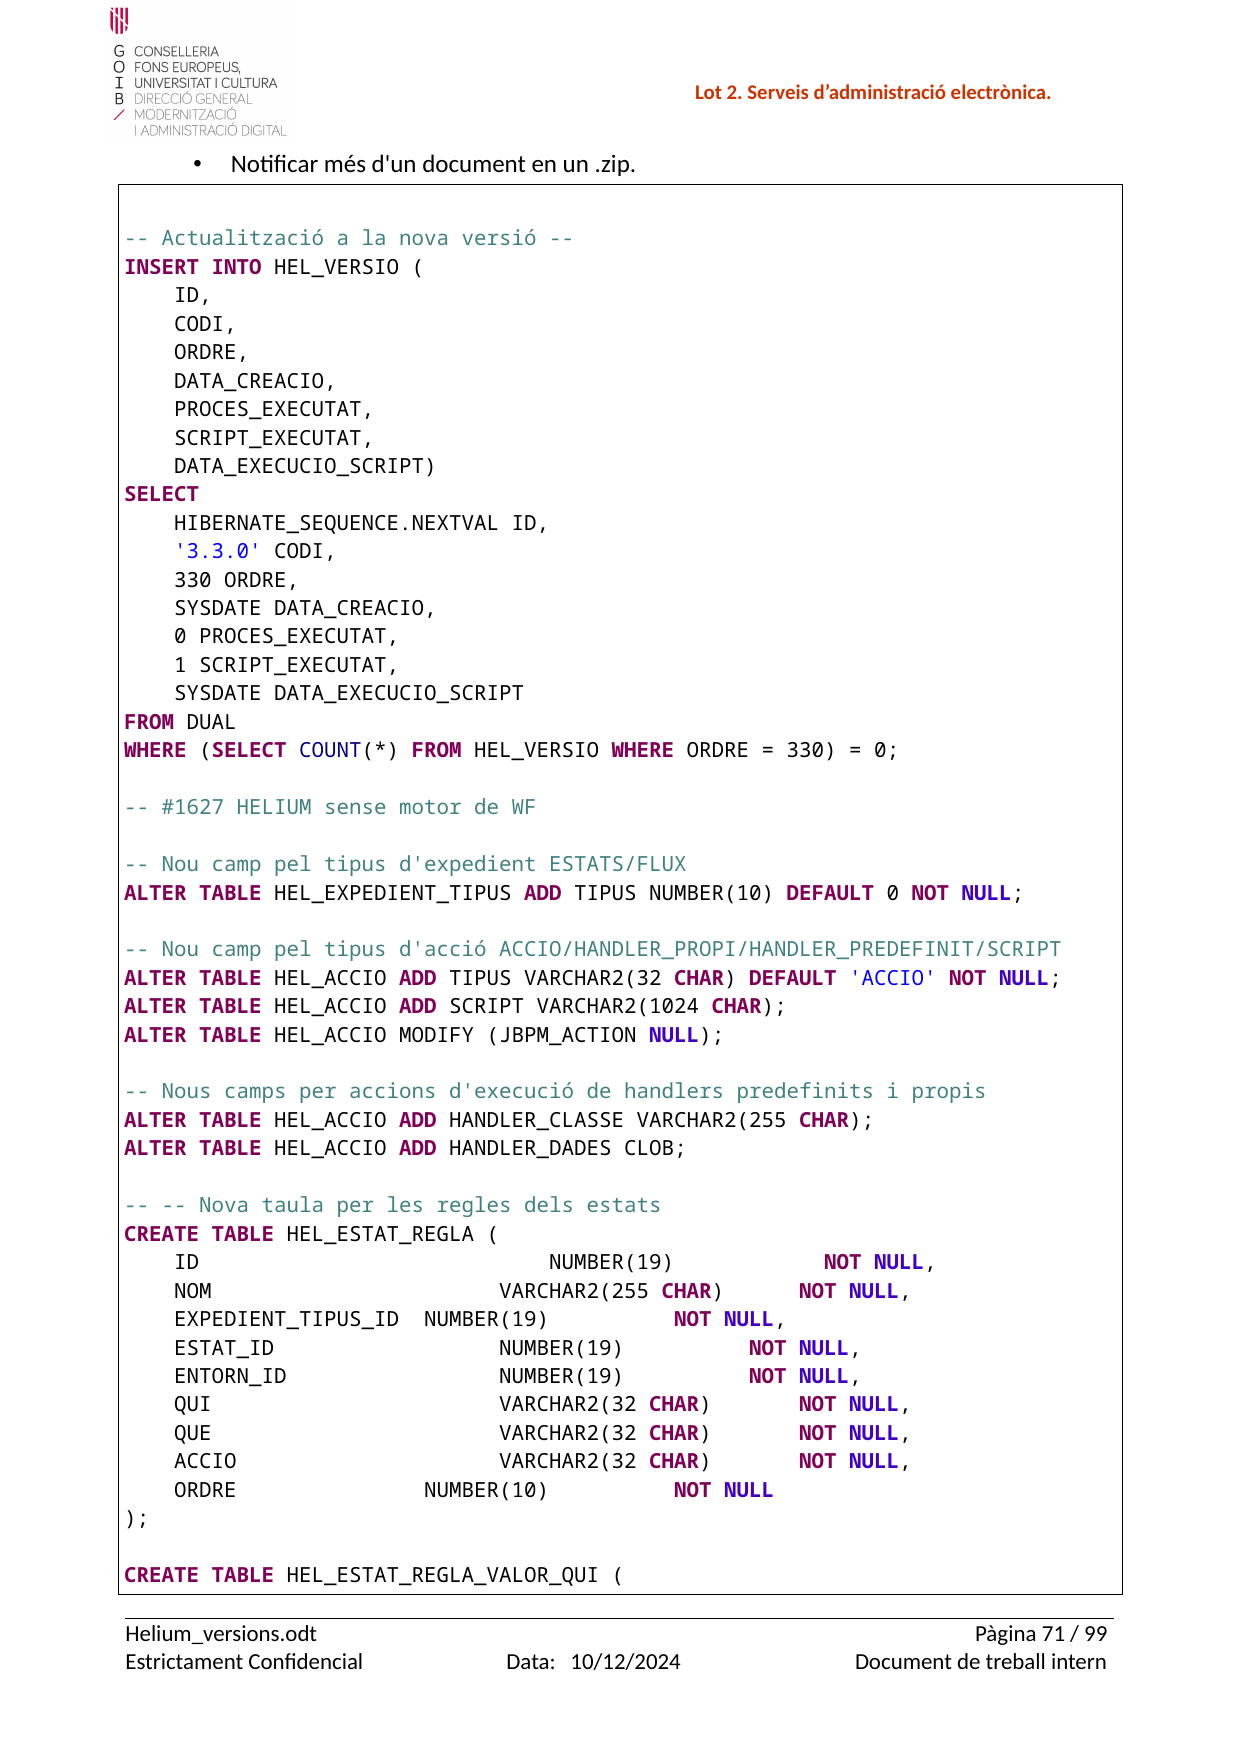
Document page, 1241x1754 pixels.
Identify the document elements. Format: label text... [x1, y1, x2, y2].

table_header ﻿ -- Actualització a la nova versió -- INSERT INTO HEL_VERSIO ( ID, CODI, ORDRE, DATA_CREACIO, PROCES_EXECUTAT, SCRIPT_EXECUTAT, DATA_EXECUCIO_SCRIPT) SELECT HIBERNATE_SEQUENCE.NEXTVAL ID, '3.3.0' CODI, 330 ORDRE, SYSDATE DATA_CREACIO, 0 PROCES_EXECUTAT, 1 SCRIPT_EXECUTAT, SYSDATE DATA_EXECUCIO_SCRIPT FROM DUAL WHERE (SELECT COUNT(*) FROM HEL_VERSIO WHERE ORDRE = 330) = 0; -- #1627 HELIUM sense motor de WF -- Nou camp pel tipus d'expedient ESTATS/FLUX ALTER TABLE HEL_EXPEDIENT_TIPUS ADD TIPUS NUMBER(10) DEFAULT 0 NOT NULL; -- Nou camp pel tipus d'acció ACCIO/HANDLER_PROPI/HANDLER_PREDEFINIT/SCRIPT ALTER TABLE HEL_ACCIO ADD TIPUS VARCHAR2(32 CHAR) DEFAULT 'ACCIO' NOT NULL; ALTER TABLE HEL_ACCIO ADD SCRIPT VARCHAR2(1024 CHAR); ALTER TABLE HEL_ACCIO MODIFY (JBPM_ACTION NULL); -- Nous camps per accions d'execució de handlers predefinits i propis ALTER TABLE HEL_ACCIO ADD HANDLER_CLASSE VARCHAR2(255 CHAR); ALTER TABLE HEL_ACCIO ADD HANDLER_DADES CLOB; -- -- Nova taula per les regles dels estats CREATE TABLE HEL_ESTAT_REGLA ( ID NUMBER(19) NOT NULL, NOM VARCHAR2(255 CHAR) NOT NULL, EXPEDIENT_TIPUS_ID NUMBER(19) NOT NULL, ESTAT_ID NUMBER(19) NOT NULL, ENTORN_ID NUMBER(19) NOT NULL, QUI VARCHAR2(32 CHAR) NOT NULL, QUE VARCHAR2(32 CHAR) NOT NULL, ACCIO VARCHAR2(32 CHAR) NOT NULL, ORDRE NUMBER(10) NOT NULL ); CREATE TABLE HEL_ESTAT_REGLA_VALOR_QUI ( [119, 185, 1122, 1594]
list Notificar més d'un document en un .zip. [193, 148, 1122, 178]
picture [100, 0, 297, 144]
